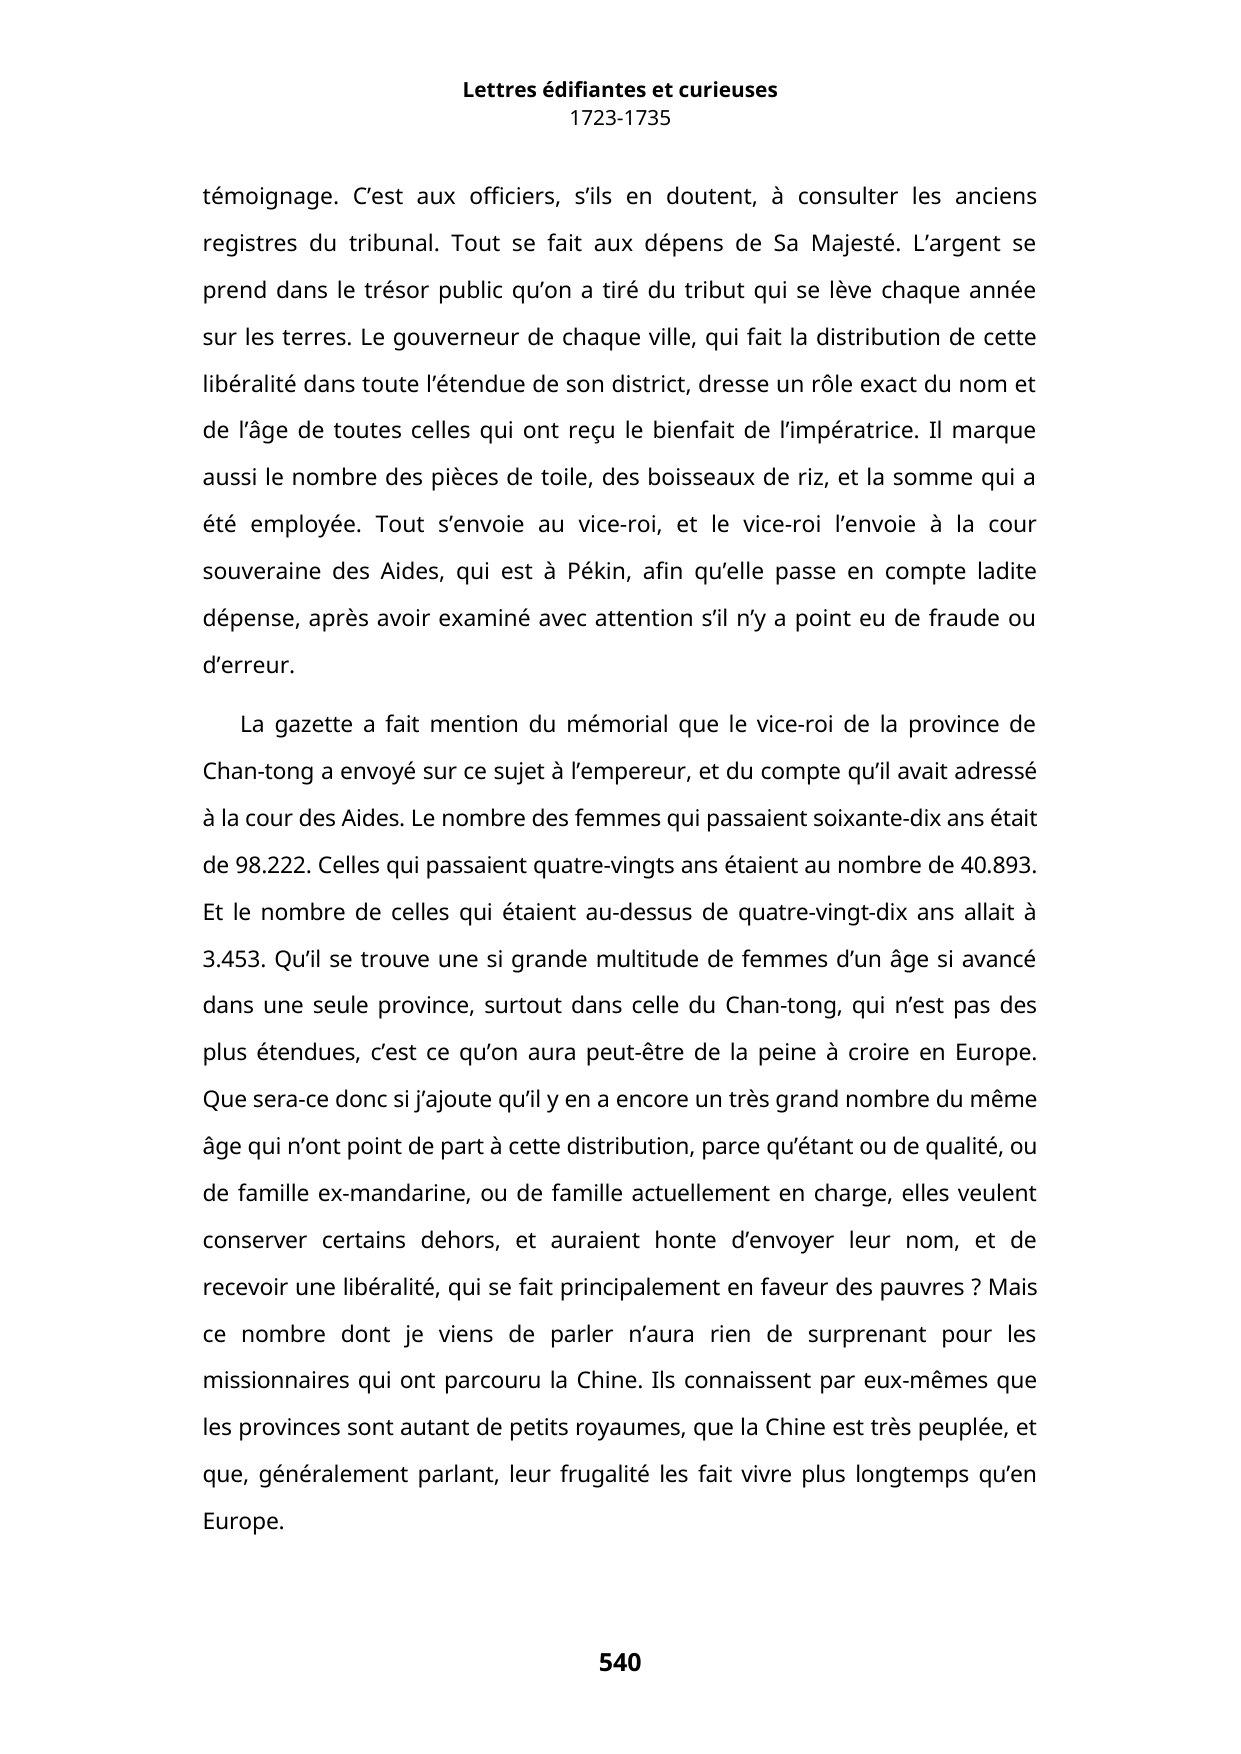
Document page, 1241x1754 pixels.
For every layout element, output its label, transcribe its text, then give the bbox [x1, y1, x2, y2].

text témoignage. C’est aux officiers, s’ils en doutent, à consulter les anciens registres du tribunal. Tout se fait aux dépens de Sa Majesté. L’argent se prend dans le trésor public qu’on a tiré du tribut qui se lève chaque année sur les terres. Le gouverneur de chaque ville, qui fait la distribution de cette libéralité dans toute l’étendue de son district, dresse un rôle exact du nom et de l’âge de toutes celles qui ont reçu le bienfait de l’impératrice. Il marque aussi le nombre des pièces de toile, des boisseaux de riz, et la somme qui a été employée. Tout s’envoie au vice-roi, et le vice-roi l’envoie à la cour souveraine des Aides, qui est à Pékin, afin qu’elle passe en compte ladite dépense, après avoir examiné avec attention s’il n’y a point eu de fraude ou d’erreur. [202, 180, 1038, 680]
text La gazette a fait mention du mémorial que le vice-roi de la province de Chan-tong a envoyé sur ce sujet à l’empereur, et du compte qu’il avait adressé à la cour des Aides. Le nombre des femmes qui passaient soixante-dix ans était de 98.222. Celles qui passaient quatre-vingts ans étaient au nombre de 40.893. Et le nombre de celles qui étaient au-dessus de quatre-vingt-dix ans allait à 3.453. Qu’il se trouve une si grande multitude de femmes d’un âge si avancé dans une seule province, surtout dans celle du Chan-tong, qui n’est pas des plus étendues, c’est ce qu’on aura peut-être de la peine à croire en Europe. Que sera-ce donc si j’ajoute qu’il y en a encore un très grand nombre du même âge qui n’ont point de part à cette distribution, parce qu’étant ou de qualité, ou de famille ex-mandarine, ou de famille actuellement en charge, elles veulent conserver certains dehors, et auraient honte d’envoyer leur nom, et de recevoir une libéralité, qui se fait principalement en faveur des pauvres ? Mais ce nombre dont je viens de parler n’aura rien de surprenant pour les missionnaires qui ont parcouru la Chine. Ils connaissent par eux-mêmes que les provinces sont autant de petits royaumes, que la Chine est très peuplée, et que, généralement parlant, leur frugalité les fait vivre plus longtemps qu’en Europe. [202, 708, 1038, 1536]
